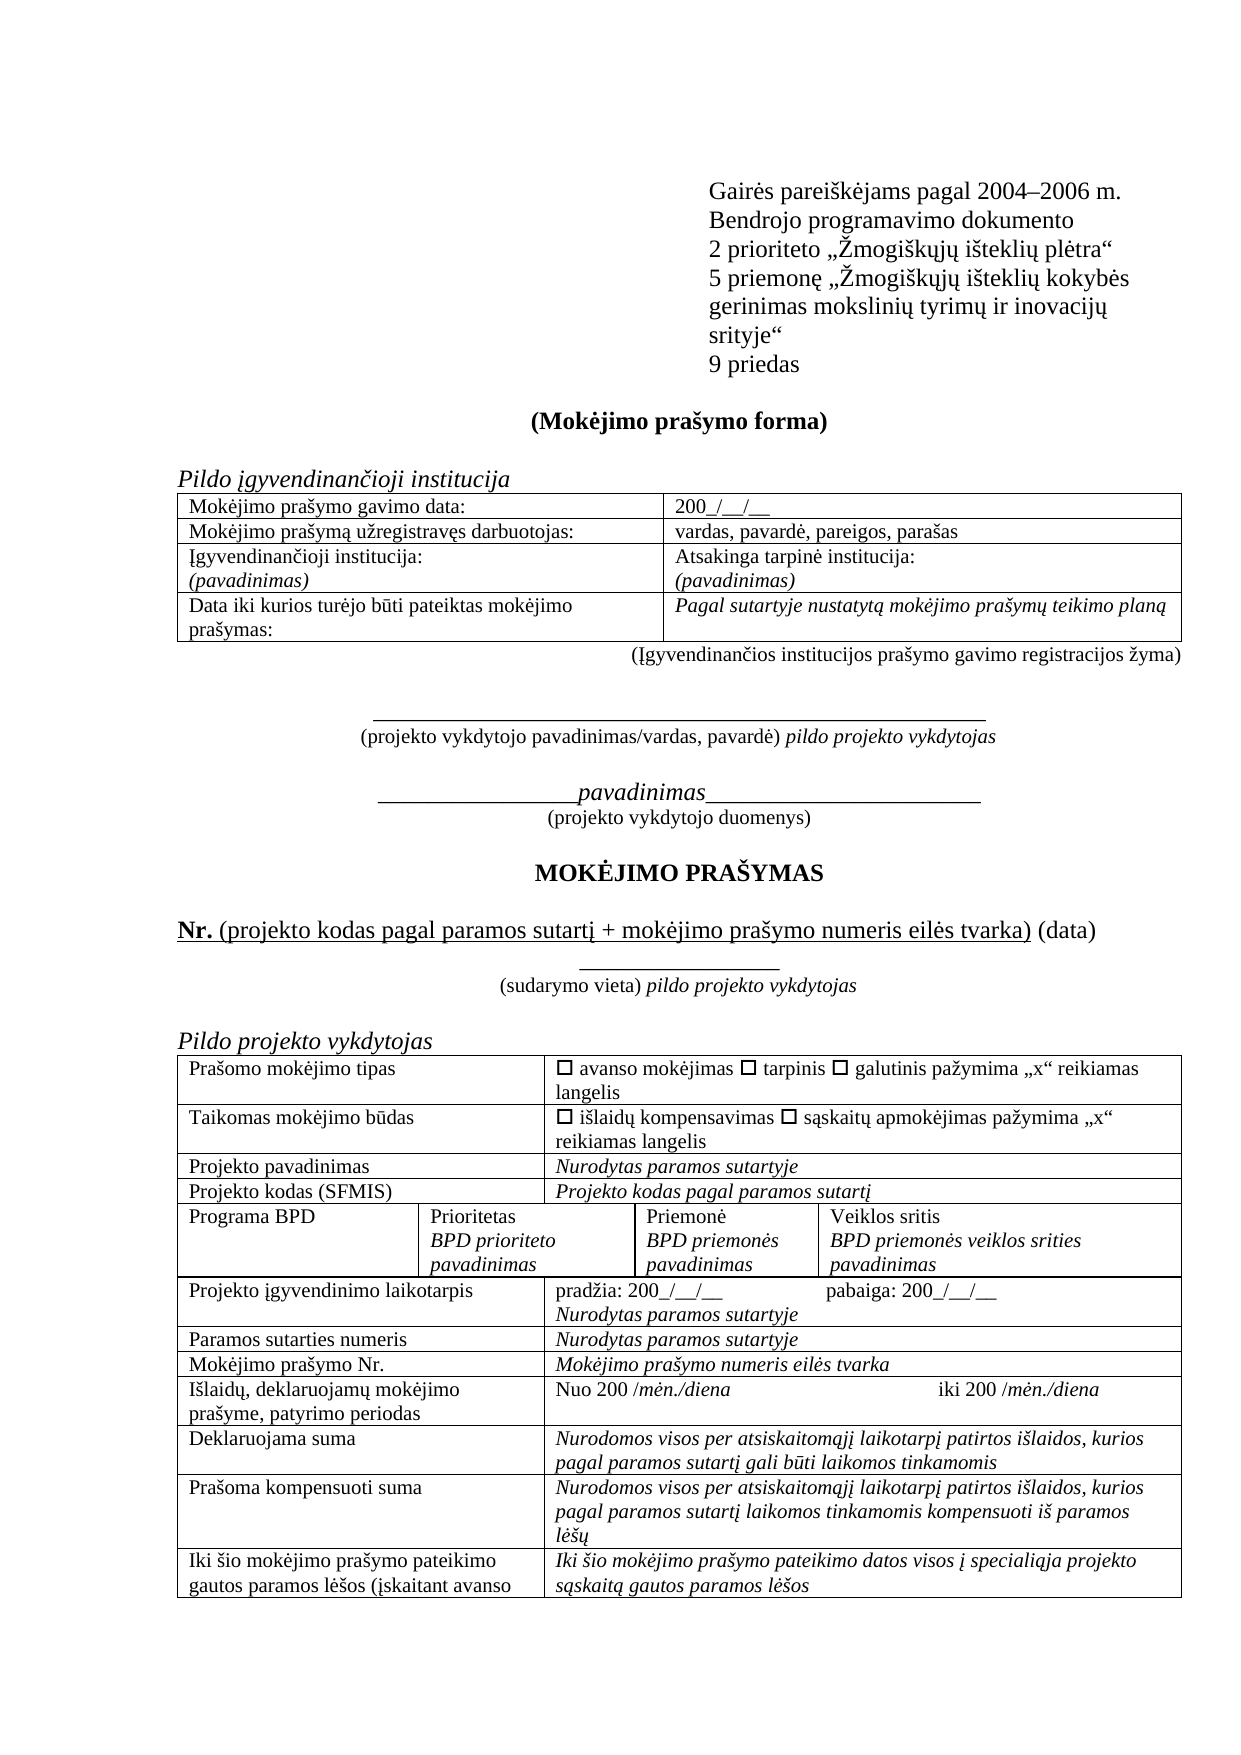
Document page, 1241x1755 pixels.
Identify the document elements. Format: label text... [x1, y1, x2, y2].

text 5 priemonę „Žmogiškųjų išteklių kokybės [177, 263, 1181, 291]
table_cell Data iki kurios turėjo būti pateiktas mokėjimo prašymas: [178, 593, 663, 641]
table_cell Išlaidų, deklaruojamų mokėjimo prašyme, patyrimo periodas [178, 1377, 544, 1425]
text (Mokėjimo prašymo forma) [177, 406, 1181, 435]
table_cell Projekto įgyvendinimo laikotarpis [178, 1278, 544, 1326]
table_cell Nuo 200 /mėn./diena iki 200 /mėn./diena [545, 1377, 1181, 1425]
table_cell Projekto pavadinimas [178, 1154, 544, 1178]
table_cell pradžia: 200_/__/__ pabaiga: 200_/__/__ Nurodytas paramos sutartyje [545, 1278, 1181, 1326]
table_cell Įgyvendinančioji institucija: (pavadinimas) [178, 544, 663, 592]
table_cell Programa BPD [178, 1204, 418, 1276]
table_cell Mokėjimo prašymą užregistravęs darbuotojas: [178, 519, 663, 543]
table_header Mokėjimo prašymo gavimo data: [178, 494, 663, 518]
table_cell Atsakinga tarpinė institucija: (pavadinimas) [664, 544, 1181, 592]
table_header Prašomo mokėjimo tipas [178, 1056, 544, 1104]
table_cell vardas, pavardė, pareigos, parašas [664, 519, 1181, 543]
text ________________pavadinimas______________________ [177, 777, 1181, 805]
table_cell Iki šio mokėjimo prašymo pateikimo datos visos į specialiąja projekto sąskaitą gautos paramos lėšos [545, 1549, 1181, 1597]
table_cell Projekto kodas pagal paramos sutartį [545, 1179, 1181, 1203]
table_cell Mokėjimo prašymo numeris eilės tvarka [545, 1352, 1181, 1376]
table_cell Deklaruojama suma [178, 1426, 544, 1474]
text (Įgyvendinančios institucijos prašymo gavimo registracijos žyma) [177, 642, 1181, 666]
text (projekto vykdytojo duomenys) [177, 805, 1181, 829]
table_cell Paramos sutarties numeris [178, 1327, 544, 1351]
text Gairės pareiškėjams pagal 2004–2006 m. [177, 176, 1181, 205]
table_cell Projekto kodas (SFMIS) [178, 1179, 544, 1203]
table_cell Nurodomos visos per atsiskaitomąjį laikotarpį patirtos išlaidos, kurios pagal paramos sutartį laikomos tinkamomis kompensuoti iš paramos lėšų [545, 1475, 1181, 1547]
table_header 200_/__/__ [664, 494, 1181, 518]
table_cell Iki šio mokėjimo prašymo pateikimo gautos paramos lėšos (įskaitant avanso [178, 1549, 544, 1597]
text ________________ [177, 944, 1181, 973]
text srityje“ [177, 320, 1181, 349]
table_cell Prašoma kompensuoti suma [178, 1475, 544, 1547]
text 2 prioriteto „Žmogiškųjų išteklių plėtra“ [177, 234, 1181, 263]
table_cell  išlaidų kompensavimas  sąskaitų apmokėjimas pažymima „x“ reikiamas langelis [545, 1105, 1181, 1153]
table_cell Nurodomos visos per atsiskaitomąjį laikotarpį patirtos išlaidos, kurios pagal paramos sutartį gali būti laikomos tinkamomis [545, 1426, 1181, 1474]
text Bendrojo programavimo dokumento [177, 205, 1181, 234]
table_cell Priemonė BPD priemonės pavadinimas [636, 1204, 818, 1276]
table_cell Mokėjimo prašymo Nr. [178, 1352, 544, 1376]
table_cell Prioritetas BPD prioriteto pavadinimas [419, 1204, 634, 1276]
table_header  avanso mokėjimas  tarpinis  galutinis pažymima „x“ reikiamas langelis [545, 1056, 1181, 1104]
text _________________________________________________ [177, 695, 1181, 724]
text 9 priedas [177, 349, 1181, 378]
table_cell Nurodytas paramos sutartyje [545, 1154, 1181, 1178]
table_cell Taikomas mokėjimo būdas [178, 1105, 544, 1153]
text gerinimas mokslinių tyrimų ir inovacijų [177, 291, 1181, 320]
text Pildo projekto vykdytojas [177, 1026, 1181, 1055]
text (sudarymo vieta) pildo projekto vykdytojas [177, 973, 1181, 997]
text (projekto vykdytojo pavadinimas/vardas, pavardė) pildo projekto vykdytojas [177, 724, 1181, 748]
table_cell Nurodytas paramos sutartyje [545, 1327, 1181, 1351]
text MOKĖJIMO PRAŠYMAS [177, 858, 1181, 887]
table_cell Pagal sutartyje nustatytą mokėjimo prašymų teikimo planą [664, 593, 1181, 641]
table_cell Veiklos sritis BPD priemonės veiklos srities pavadinimas [819, 1204, 1181, 1276]
text Pildo įgyvendinančioji institucija [177, 464, 1181, 493]
text Nr. (projekto kodas pagal paramos sutartį + mokėjimo prašymo numeris eilės tvarka) (data) [177, 916, 1181, 944]
